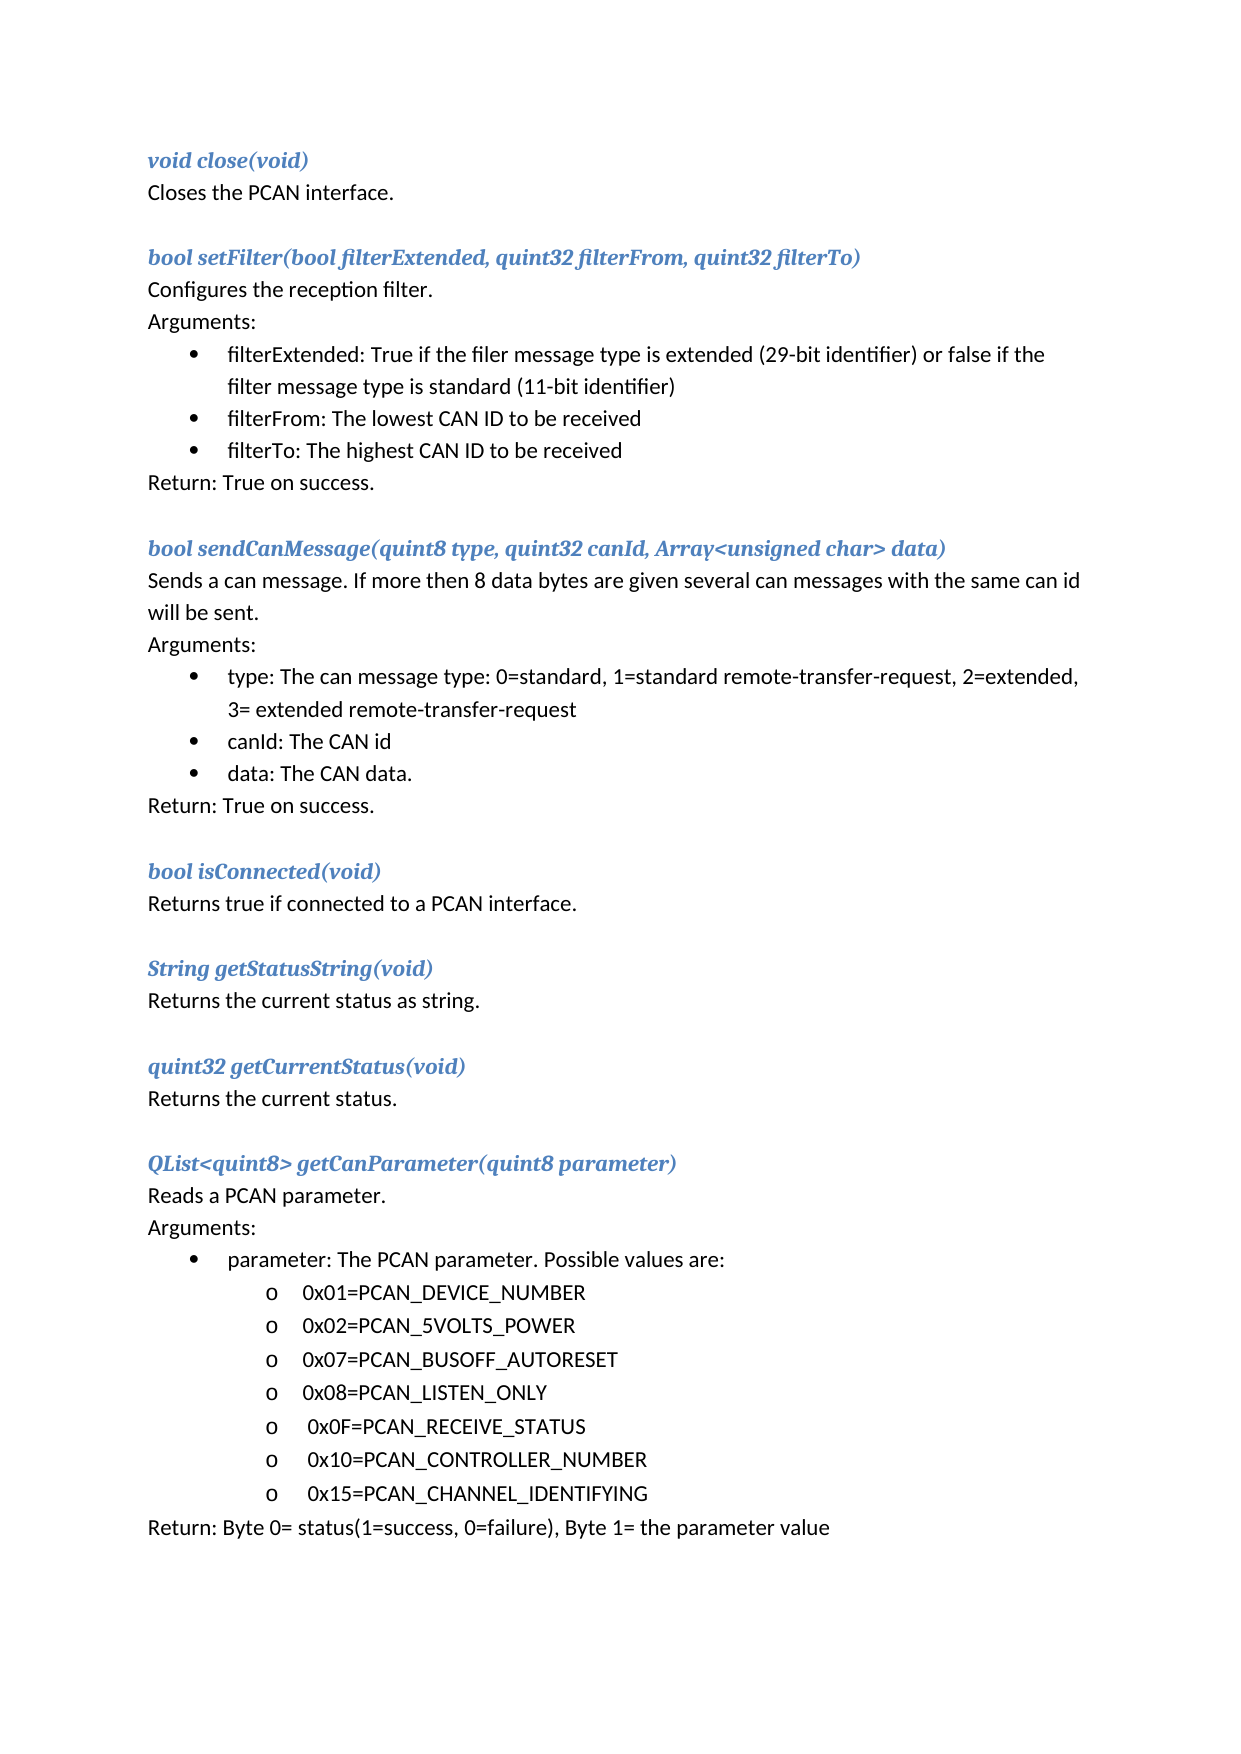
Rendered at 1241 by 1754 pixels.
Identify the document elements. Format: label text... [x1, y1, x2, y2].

text Return: True on success. [148, 791, 1093, 819]
list type: The can message type: 0=standard, 1=standard remote-transfer-request, 2=extended, 3= extended remote-transfer-request [190, 662, 1093, 723]
text Arguments: [148, 307, 1093, 336]
list 0x15=PCAN_CHANNEL_IDENTIFYING [265, 1479, 1093, 1508]
text Returns the current status as string. [148, 986, 1093, 1014]
subtitle bool isConnected(void) [148, 858, 1093, 885]
subtitle quint32 getCurrentStatus(void) [148, 1053, 1093, 1080]
list 0x10=PCAN_CONTROLLER_NUMBER [265, 1446, 1093, 1475]
subtitle bool setFilter(bool filterExtended, quint32 filterFrom, quint32 filterTo) [148, 245, 1093, 271]
list parameter: The PCAN parameter. Possible values are: [190, 1246, 1093, 1274]
text Reads a PCAN parameter. [148, 1181, 1093, 1209]
subtitle String getStatusString(void) [148, 956, 1093, 982]
text Closes the PCAN interface. [148, 178, 1093, 206]
list filterTo: The highest CAN ID to be received [190, 436, 1093, 464]
subtitle void close(void) [148, 148, 1093, 174]
text Return: True on success. [148, 468, 1093, 496]
text Configures the reception filter. [148, 275, 1093, 303]
subtitle bool sendCanMessage(quint8 type, quint32 canId, Array<unsigned char> data) [148, 536, 1093, 562]
list 0x02=PCAN_5VOLTS_POWER [265, 1311, 1093, 1341]
list 0x07=PCAN_BUSOFF_AUTORESET [265, 1345, 1093, 1374]
text Return: Byte 0= status(1=success, 0=failure), Byte 1= the parameter value [148, 1513, 1093, 1541]
list filterExtended: True if the filer message type is extended (29-bit identifier) or false if the filter message type is standard (11-bit identifier) [190, 340, 1093, 400]
text Returns the current status. [148, 1084, 1093, 1112]
list filterFrom: The lowest CAN ID to be received [190, 404, 1093, 432]
list 0x0F=PCAN_RECEIVE_STATUS [265, 1412, 1093, 1441]
text Sends a can message. If more then 8 data bytes are given several can messages with the same can id will be sent. [148, 566, 1093, 626]
list 0x08=PCAN_LISTEN_ONLY [265, 1378, 1093, 1408]
list canId: The CAN id [190, 727, 1093, 755]
subtitle QList<quint8> getCanParameter(quint8 parameter) [148, 1151, 1093, 1177]
text Returns true if connected to a PCAN interface. [148, 889, 1093, 917]
list data: The CAN data. [190, 759, 1093, 787]
text Arguments: [148, 1213, 1093, 1241]
list 0x01=PCAN_DEVICE_NUMBER [265, 1278, 1093, 1307]
text Arguments: [148, 630, 1093, 658]
